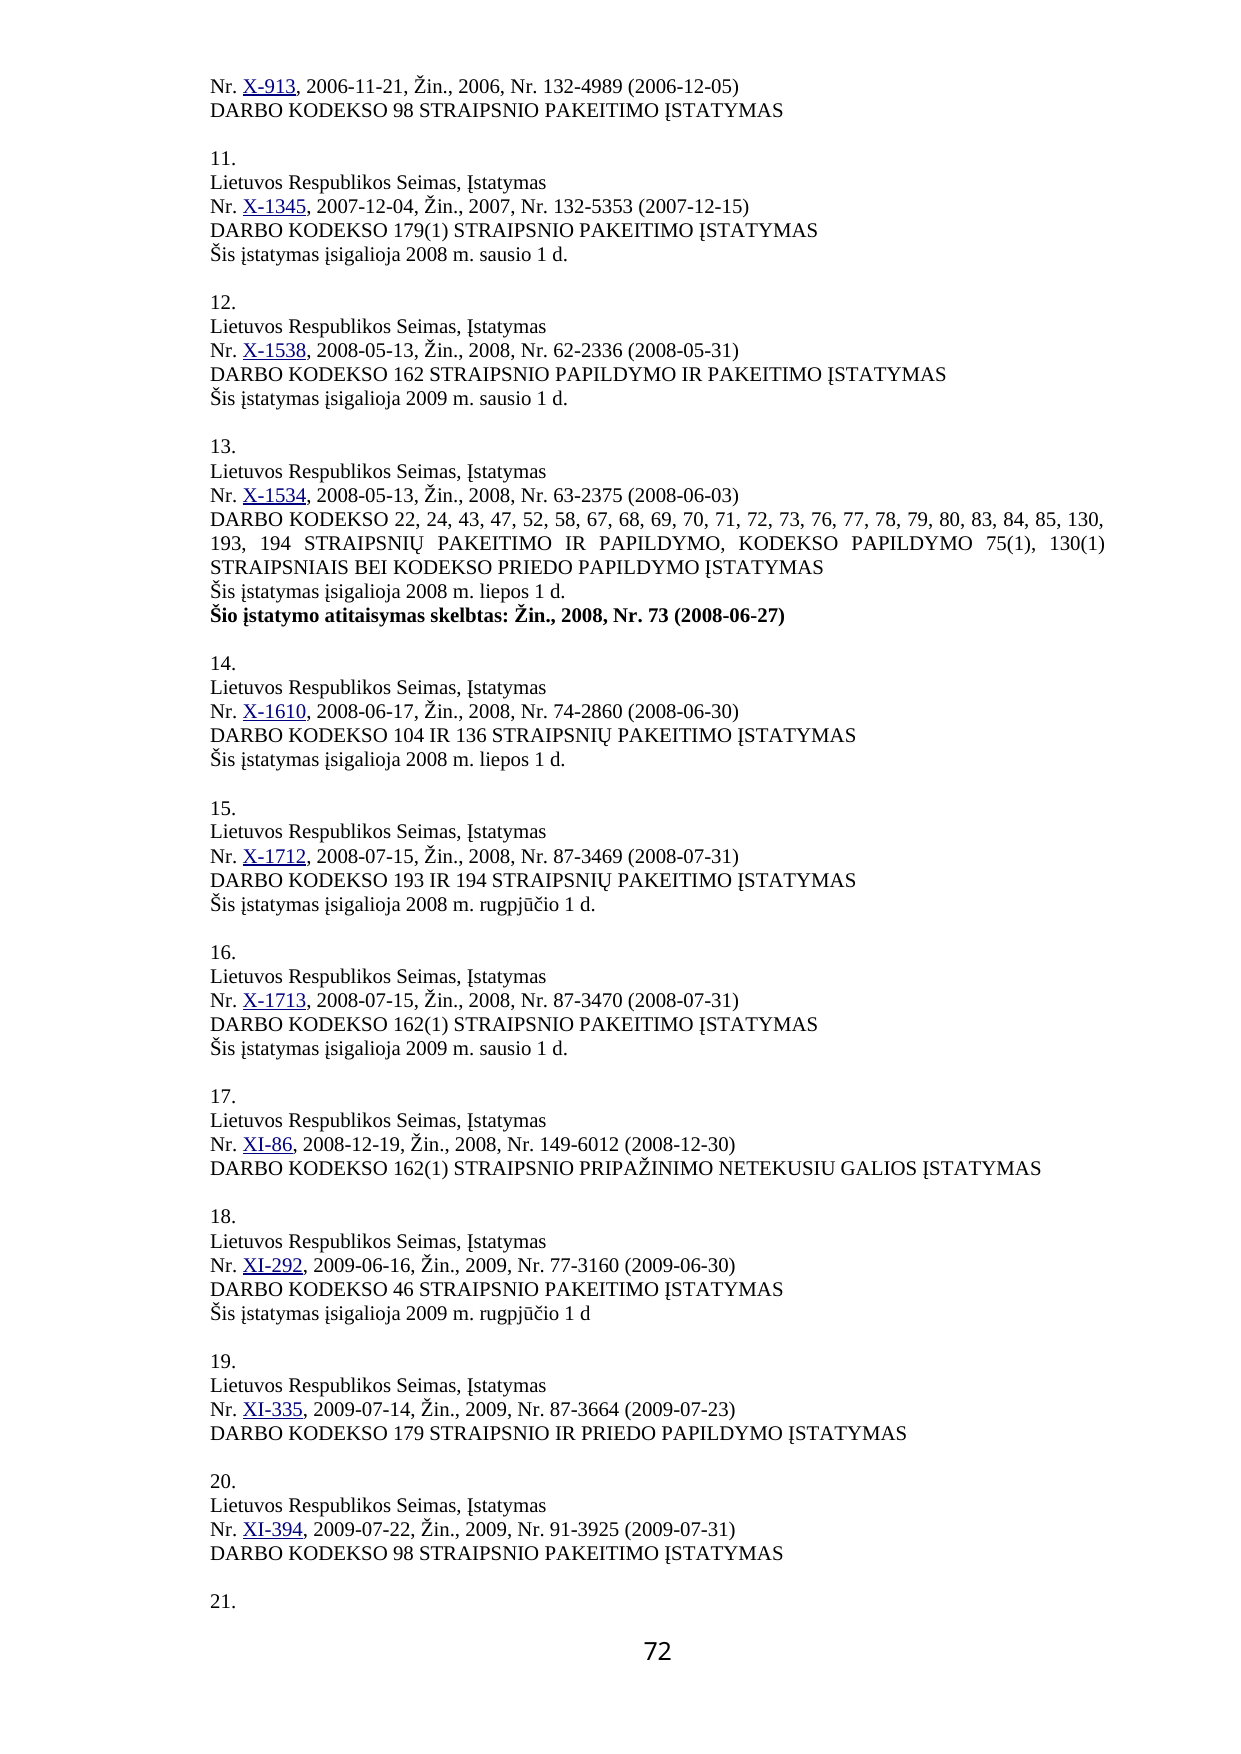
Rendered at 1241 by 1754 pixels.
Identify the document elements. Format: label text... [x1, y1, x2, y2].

text 11. [210, 146, 1106, 170]
text 18. [210, 1204, 1106, 1228]
text 17. [210, 1084, 1106, 1108]
text DARBO KODEKSO 98 STRAIPSNIO PAKEITIMO ĮSTATYMAS [210, 98, 1106, 122]
text DARBO KODEKSO 193 IR 194 STRAIPSNIŲ PAKEITIMO ĮSTATYMAS [210, 868, 1106, 892]
text 12. [210, 290, 1106, 314]
text DARBO KODEKSO 162(1) STRAIPSNIO PRIPAŽINIMO NETEKUSIU GALIOS ĮSTATYMAS [210, 1156, 1106, 1180]
text Lietuvos Respublikos Seimas, Įstatymas [210, 675, 1106, 699]
text Nr. XI-292, 2009-06-16, Žin., 2009, Nr. 77-3160 (2009-06-30) [210, 1253, 1106, 1277]
text Nr. XI-394, 2009-07-22, Žin., 2009, Nr. 91-3925 (2009-07-31) [210, 1517, 1106, 1541]
text 19. [210, 1349, 1106, 1373]
text Šis įstatymas įsigalioja 2008 m. sausio 1 d. [210, 242, 1106, 266]
text Nr. X-913, 2006-11-21, Žin., 2006, Nr. 132-4989 (2006-12-05) [210, 73, 1106, 98]
text Lietuvos Respublikos Seimas, Įstatymas [210, 170, 1106, 194]
text DARBO KODEKSO 22, 24, 43, 47, 52, 58, 67, 68, 69, 70, 71, 72, 73, 76, 77, 78, 79, 80, 83, 84, 85, 130, 193, 194 STRAIPSNIŲ PAKEITIMO IR PAPILDYMO, KODEKSO PAPILDYMO 75(1), 130(1) STRAIPSNIAIS BEI KODEKSO PRIEDO PAPILDYMO ĮSTATYMAS [210, 507, 1106, 579]
text DARBO KODEKSO 98 STRAIPSNIO PAKEITIMO ĮSTATYMAS [210, 1541, 1106, 1565]
text Nr. X-1538, 2008-05-13, Žin., 2008, Nr. 62-2336 (2008-05-31) [210, 338, 1106, 362]
text Lietuvos Respublikos Seimas, Įstatymas [210, 458, 1106, 483]
text DARBO KODEKSO 104 IR 136 STRAIPSNIŲ PAKEITIMO ĮSTATYMAS [210, 723, 1106, 747]
text 16. [210, 940, 1106, 964]
text Lietuvos Respublikos Seimas, Įstatymas [210, 1493, 1106, 1517]
text 21. [210, 1589, 1106, 1613]
text Šis įstatymas įsigalioja 2008 m. liepos 1 d. [210, 747, 1106, 771]
text Šio įstatymo atitaisymas skelbtas: Žin., 2008, Nr. 73 (2008-06-27) [210, 603, 1106, 627]
text DARBO KODEKSO 162 STRAIPSNIO PAPILDYMO IR PAKEITIMO ĮSTATYMAS [210, 362, 1106, 386]
text DARBO KODEKSO 179(1) STRAIPSNIO PAKEITIMO ĮSTATYMAS [210, 218, 1106, 242]
text Lietuvos Respublikos Seimas, Įstatymas [210, 964, 1106, 988]
text Nr. X-1345, 2007-12-04, Žin., 2007, Nr. 132-5353 (2007-12-15) [210, 194, 1106, 218]
text 15. [210, 795, 1106, 819]
text 13. [210, 434, 1106, 458]
text Šis įstatymas įsigalioja 2009 m. sausio 1 d. [210, 1036, 1106, 1060]
text Šis įstatymas įsigalioja 2009 m. sausio 1 d. [210, 386, 1106, 410]
text Nr. XI-335, 2009-07-14, Žin., 2009, Nr. 87-3664 (2009-07-23) [210, 1397, 1106, 1421]
text Nr. X-1534, 2008-05-13, Žin., 2008, Nr. 63-2375 (2008-06-03) [210, 483, 1106, 507]
text DARBO KODEKSO 162(1) STRAIPSNIO PAKEITIMO ĮSTATYMAS [210, 1012, 1106, 1036]
text Nr. X-1713, 2008-07-15, Žin., 2008, Nr. 87-3470 (2008-07-31) [210, 988, 1106, 1012]
text Lietuvos Respublikos Seimas, Įstatymas [210, 1228, 1106, 1253]
text Nr. X-1610, 2008-06-17, Žin., 2008, Nr. 74-2860 (2008-06-30) [210, 699, 1106, 723]
text 20. [210, 1469, 1106, 1493]
text Šis įstatymas įsigalioja 2009 m. rugpjūčio 1 d [210, 1301, 1106, 1325]
text DARBO KODEKSO 46 STRAIPSNIO PAKEITIMO ĮSTATYMAS [210, 1277, 1106, 1301]
text Nr. X-1712, 2008-07-15, Žin., 2008, Nr. 87-3469 (2008-07-31) [210, 843, 1106, 868]
text Lietuvos Respublikos Seimas, Įstatymas [210, 1373, 1106, 1397]
text DARBO KODEKSO 179 STRAIPSNIO IR PRIEDO PAPILDYMO ĮSTATYMAS [210, 1421, 1106, 1445]
text 14. [210, 651, 1106, 675]
text Šis įstatymas įsigalioja 2008 m. rugpjūčio 1 d. [210, 892, 1106, 916]
text Nr. XI-86, 2008-12-19, Žin., 2008, Nr. 149-6012 (2008-12-30) [210, 1132, 1106, 1156]
text Lietuvos Respublikos Seimas, Įstatymas [210, 314, 1106, 338]
text Lietuvos Respublikos Seimas, Įstatymas [210, 1108, 1106, 1132]
text Lietuvos Respublikos Seimas, Įstatymas [210, 819, 1106, 843]
text Šis įstatymas įsigalioja 2008 m. liepos 1 d. [210, 579, 1106, 603]
